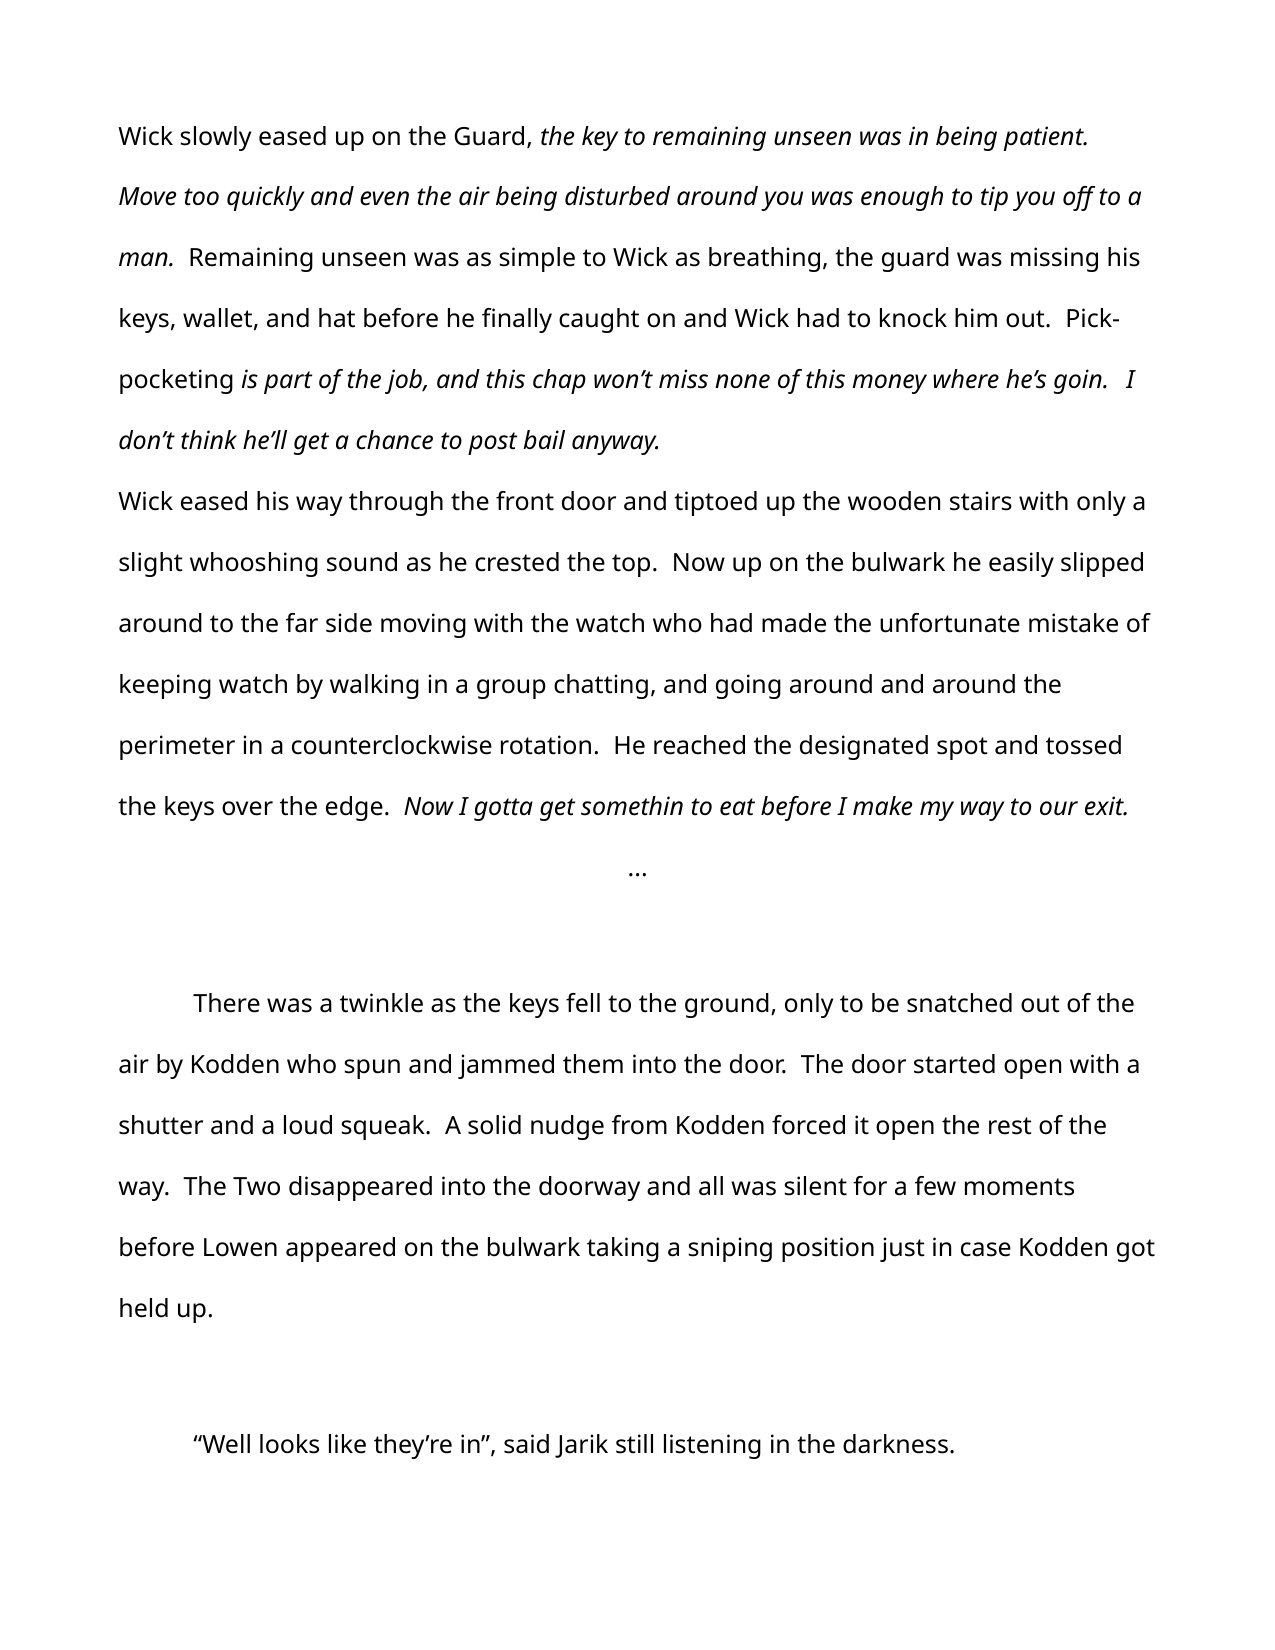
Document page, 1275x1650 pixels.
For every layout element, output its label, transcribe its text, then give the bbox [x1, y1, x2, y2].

text Wick eased his way through the front door and tiptoed up the wooden stairs with only a slight whooshing sound as he crested the top. Now up on the bulwark he easily slipped around to the far side moving with the watch who had made the unfortunate mistake of keeping watch by walking in a group chatting, and going around and around the perimeter in a counterclockwise rotation. He reached the designated spot and tossed the keys over the edge. Now I gotta get somethin to eat before I make my way to our exit. [118, 484, 1157, 822]
text Wick slowly eased up on the Guard, the key to remaining unseen was in being patient. Move too quickly and even the air being disturbed around you was enough to tip you off to a man. Remaining unseen was as simple to Wick as breathing, the guard was missing his keys, wallet, and hat before he finally caught on and Wick had to knock him out. Pick-pocketing is part of the job, and this chap won’t miss none of this money where he’s goin. I don’t think he’ll get a chance to post bail anyway. [118, 118, 1157, 457]
text There was a twinkle as the keys fell to the ground, only to be snatched out of the air by Kodden who spun and jammed them into the door. The door started open with a shutter and a loud squeak. A solid nudge from Kodden forced it open the rest of the way. The Two disappeared into the doorway and all was silent for a few moments before Lowen appeared on the bulwark taking a sniping position just in case Kodden got held up. [118, 986, 1157, 1324]
text ... [118, 849, 1157, 883]
text “Well looks like they’re in”, said Jarik still listening in the darkness. [118, 1427, 1157, 1461]
